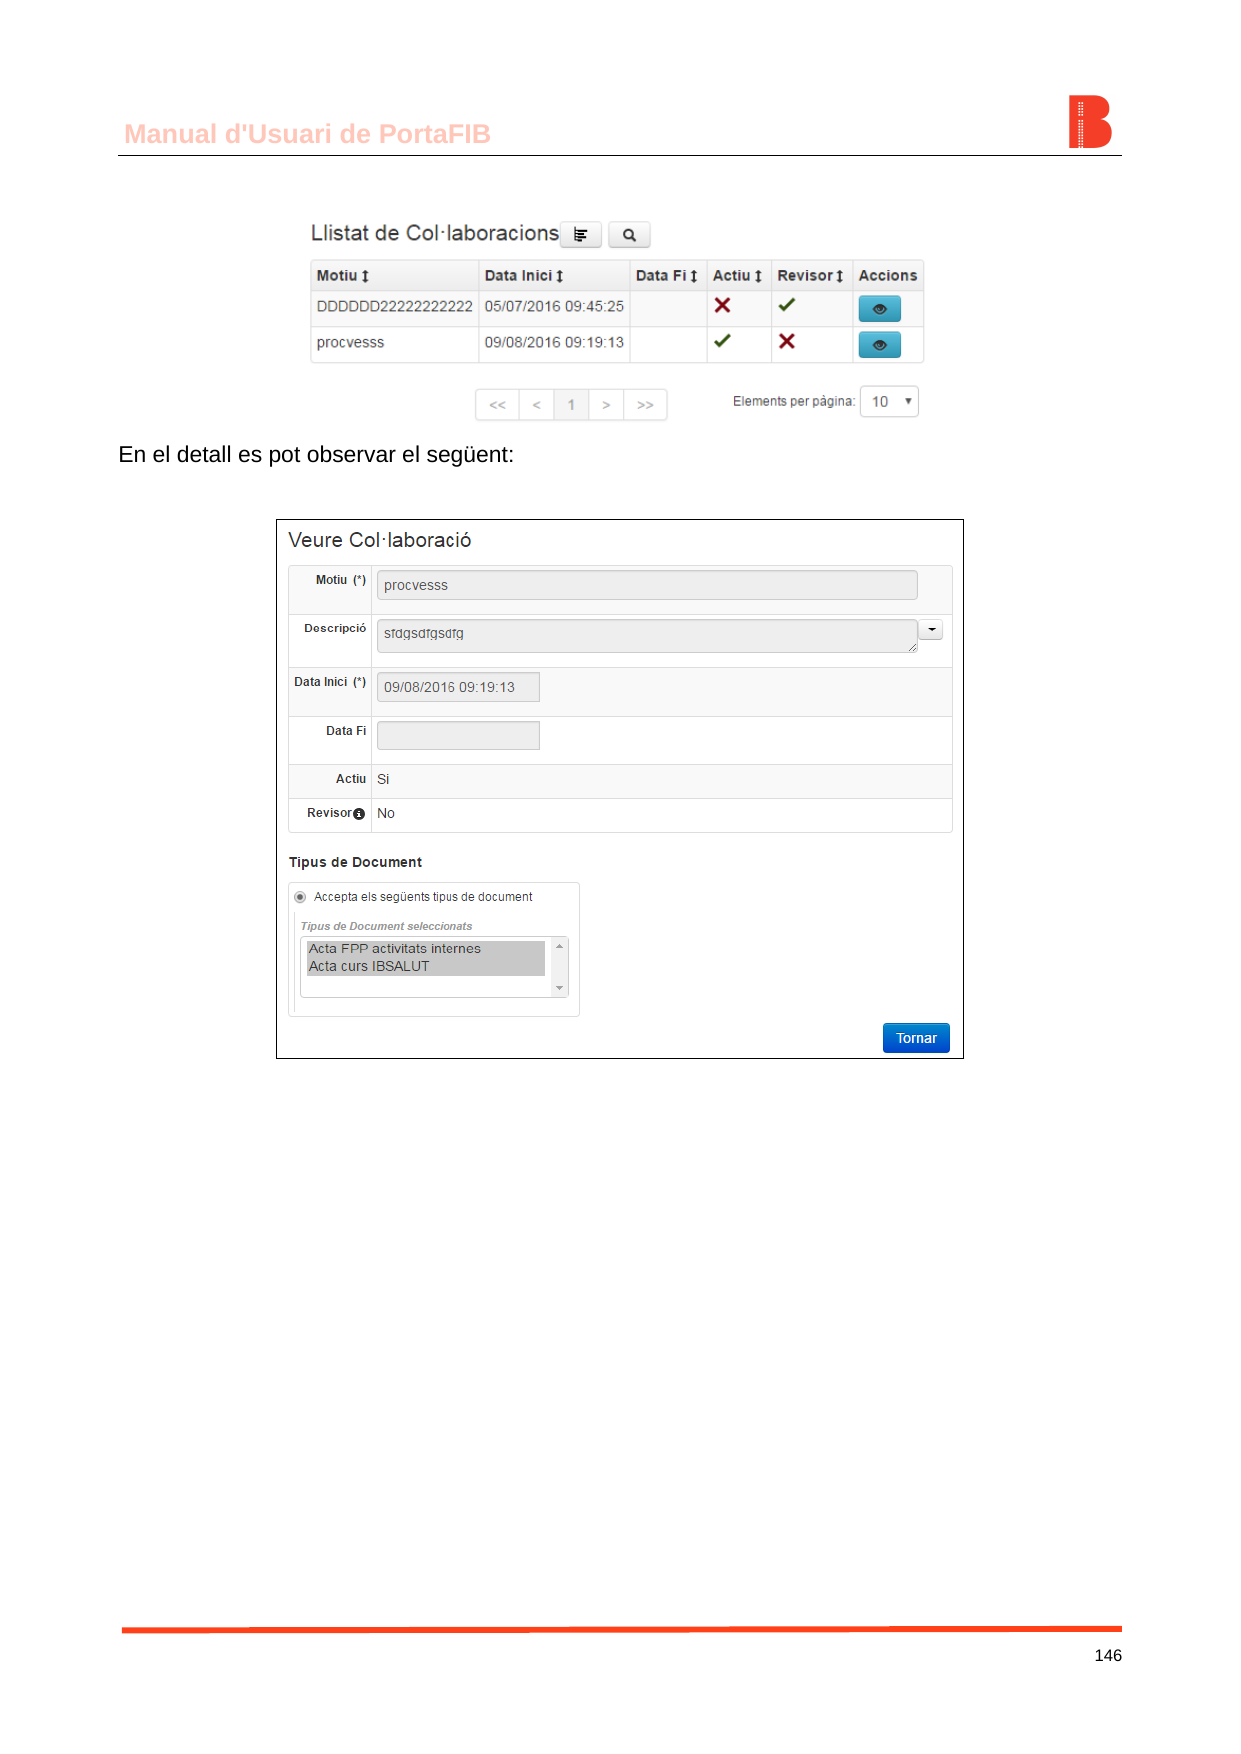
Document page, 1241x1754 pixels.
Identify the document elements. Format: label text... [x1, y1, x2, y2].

text En el detall es pot observar el següent: [118, 441, 1122, 468]
picture [303, 215, 937, 429]
picture [279, 523, 961, 1056]
picture [1063, 94, 1117, 150]
